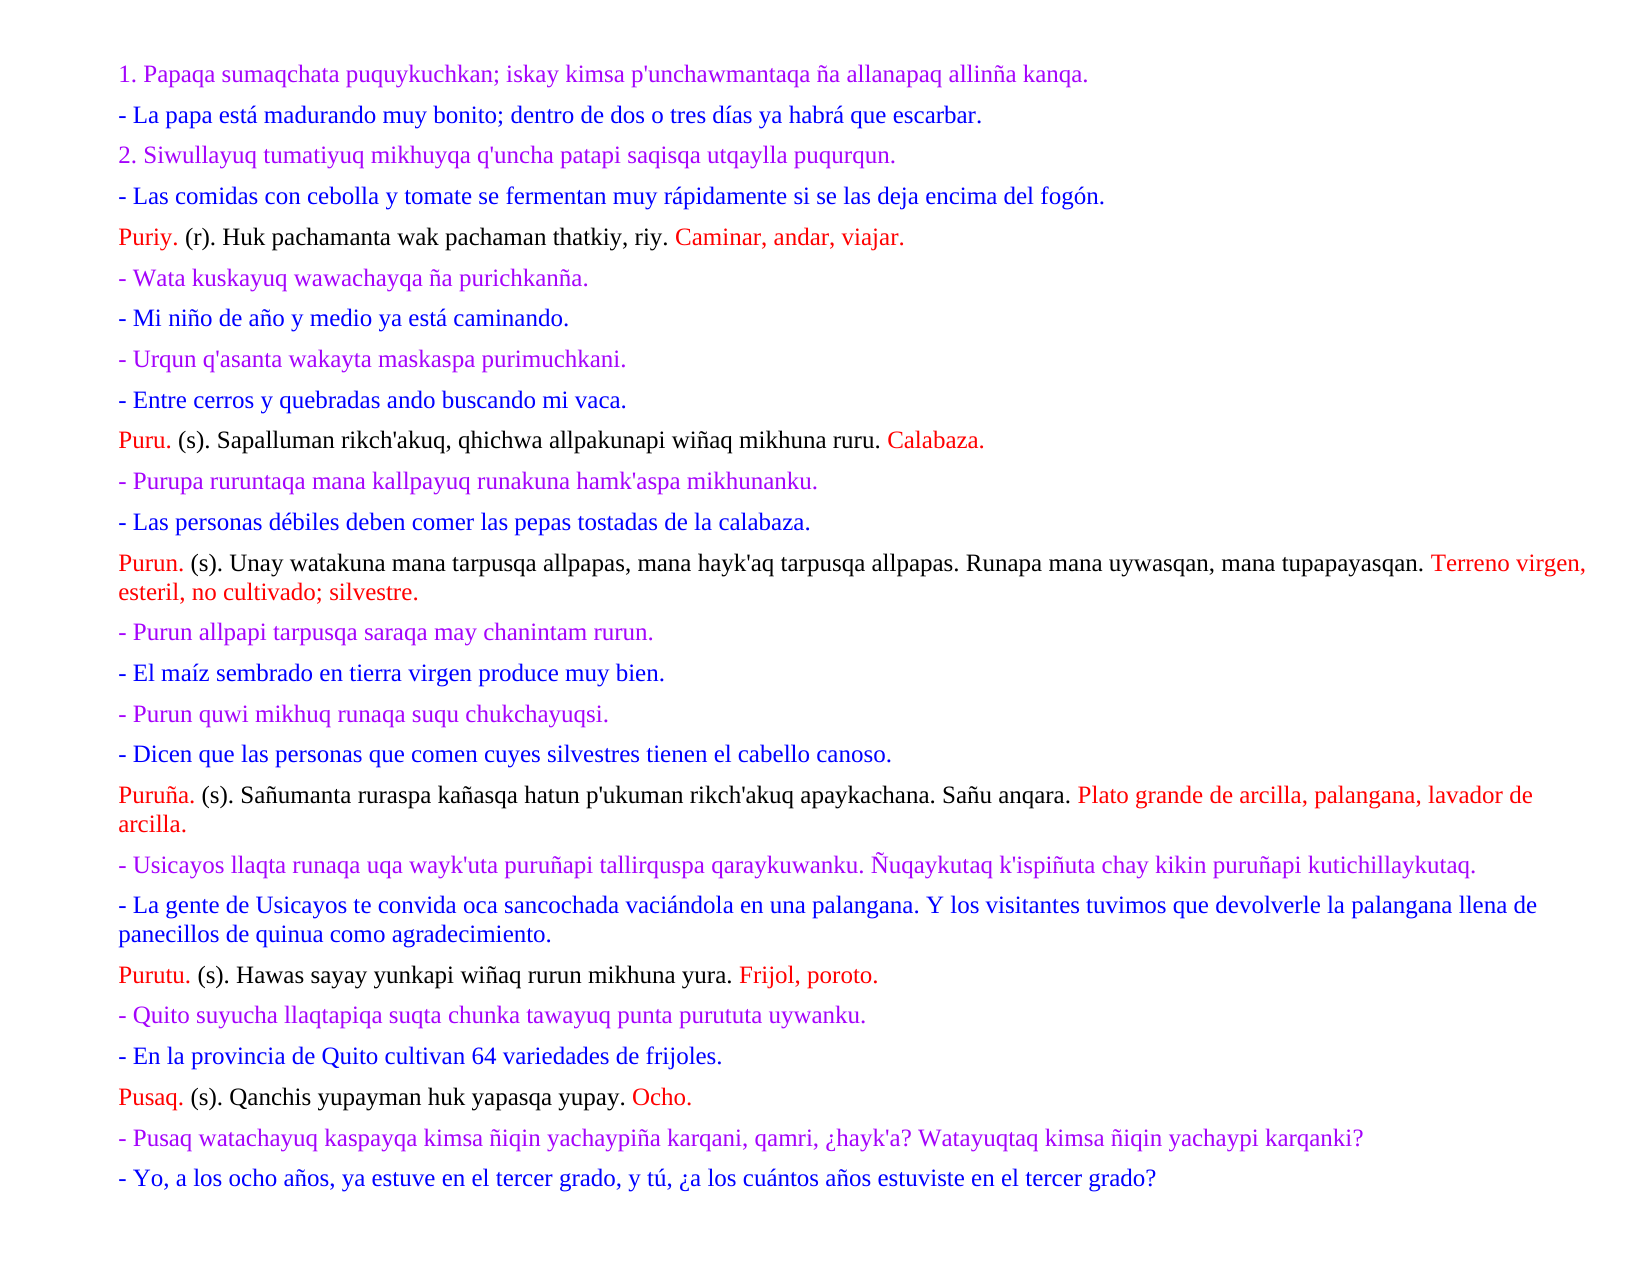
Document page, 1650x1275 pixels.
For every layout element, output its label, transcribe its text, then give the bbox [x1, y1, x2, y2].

text - Usicayos llaqta runaqa uqa wayk'uta puruñapi tallirquspa qaraykuwanku. Ñuqaykutaq k'ispiñuta chay kikin puruñapi kutichillaykutaq. [118, 850, 1591, 878]
text - La papa está madurando muy bonito; dentro de dos o tres días ya habrá que escarbar. [118, 100, 1591, 128]
text Puru. (s). Sapalluman rikch'akuq, qhichwa allpakunapi wiñaq mikhuna ruru. Calabaza. [118, 426, 1591, 454]
text Pusaq. (s). Qanchis yupayman huk yapasqa yupay. Ocho. [118, 1082, 1591, 1111]
text 1. Papaqa sumaqchata puquykuchkan; iskay kimsa p'unchawmantaqa ña allanapaq allinña kanqa. [118, 59, 1591, 88]
text Puriy. (r). Huk pachamanta wak pachaman thatkiy, riy. Caminar, andar, viajar. [118, 222, 1591, 251]
text - Yo, a los ocho años, ya estuve en el tercer grado, y tú, ¿a los cuántos años estuviste en el tercer grado? [118, 1163, 1591, 1192]
text - Las comidas con cebolla y tomate se fermentan muy rápidamente si se las deja encima del fogón. [118, 181, 1591, 210]
text Purutu. (s). Hawas sayay yunkapi wiñaq rurun mikhuna yura. Frijol, poroto. [118, 960, 1591, 989]
text - Entre cerros y quebradas ando buscando mi vaca. [118, 385, 1591, 414]
text Purun. (s). Unay watakuna mana tarpusqa allpapas, mana hayk'aq tarpusqa allpapas. Runapa mana uywasqan, mana tupapayasqan. Terreno virgen, esteril, no cultivado; silvestre. [118, 548, 1591, 605]
text - Mi niño de año y medio ya está caminando. [118, 303, 1591, 332]
text - El maíz sembrado en tierra virgen produce muy bien. [118, 658, 1591, 687]
text - En la provincia de Quito cultivan 64 variedades de frijoles. [118, 1041, 1591, 1070]
text - Urqun q'asanta wakayta maskaspa purimuchkani. [118, 344, 1591, 373]
text - Purupa ruruntaqa mana kallpayuq runakuna hamk'aspa mikhunanku. [118, 466, 1591, 495]
text - Quito suyucha llaqtapiqa suqta chunka tawayuq punta purututa uywanku. [118, 1001, 1591, 1029]
text Puruña. (s). Sañumanta ruraspa kañasqa hatun p'ukuman rikch'akuq apaykachana. Sañu anqara. Plato grande de arcilla, palangana, lavador de arcilla. [118, 780, 1591, 838]
text - La gente de Usicayos te convida oca sancochada vaciándola en una palangana. Y los visitantes tuvimos que devolverle la palangana llena de panecillos de quinua como agradecimiento. [118, 890, 1591, 948]
text - Purun quwi mikhuq runaqa suqu chukchayuqsi. [118, 699, 1591, 727]
text - Las personas débiles deben comer las pepas tostadas de la calabaza. [118, 507, 1591, 536]
text - Wata kuskayuq wawachayqa ña purichkanña. [118, 263, 1591, 291]
text - Dicen que las personas que comen cuyes silvestres tienen el cabello canoso. [118, 739, 1591, 768]
text - Purun allpapi tarpusqa saraqa may chanintam rurun. [118, 617, 1591, 646]
text 2. Siwullayuq tumatiyuq mikhuyqa q'uncha patapi saqisqa utqaylla puqurqun. [118, 141, 1591, 169]
text - Pusaq watachayuq kaspayqa kimsa ñiqin yachaypiña karqani, qamri, ¿hayk'a? Watayuqtaq kimsa ñiqin yachaypi karqanki? [118, 1123, 1591, 1152]
